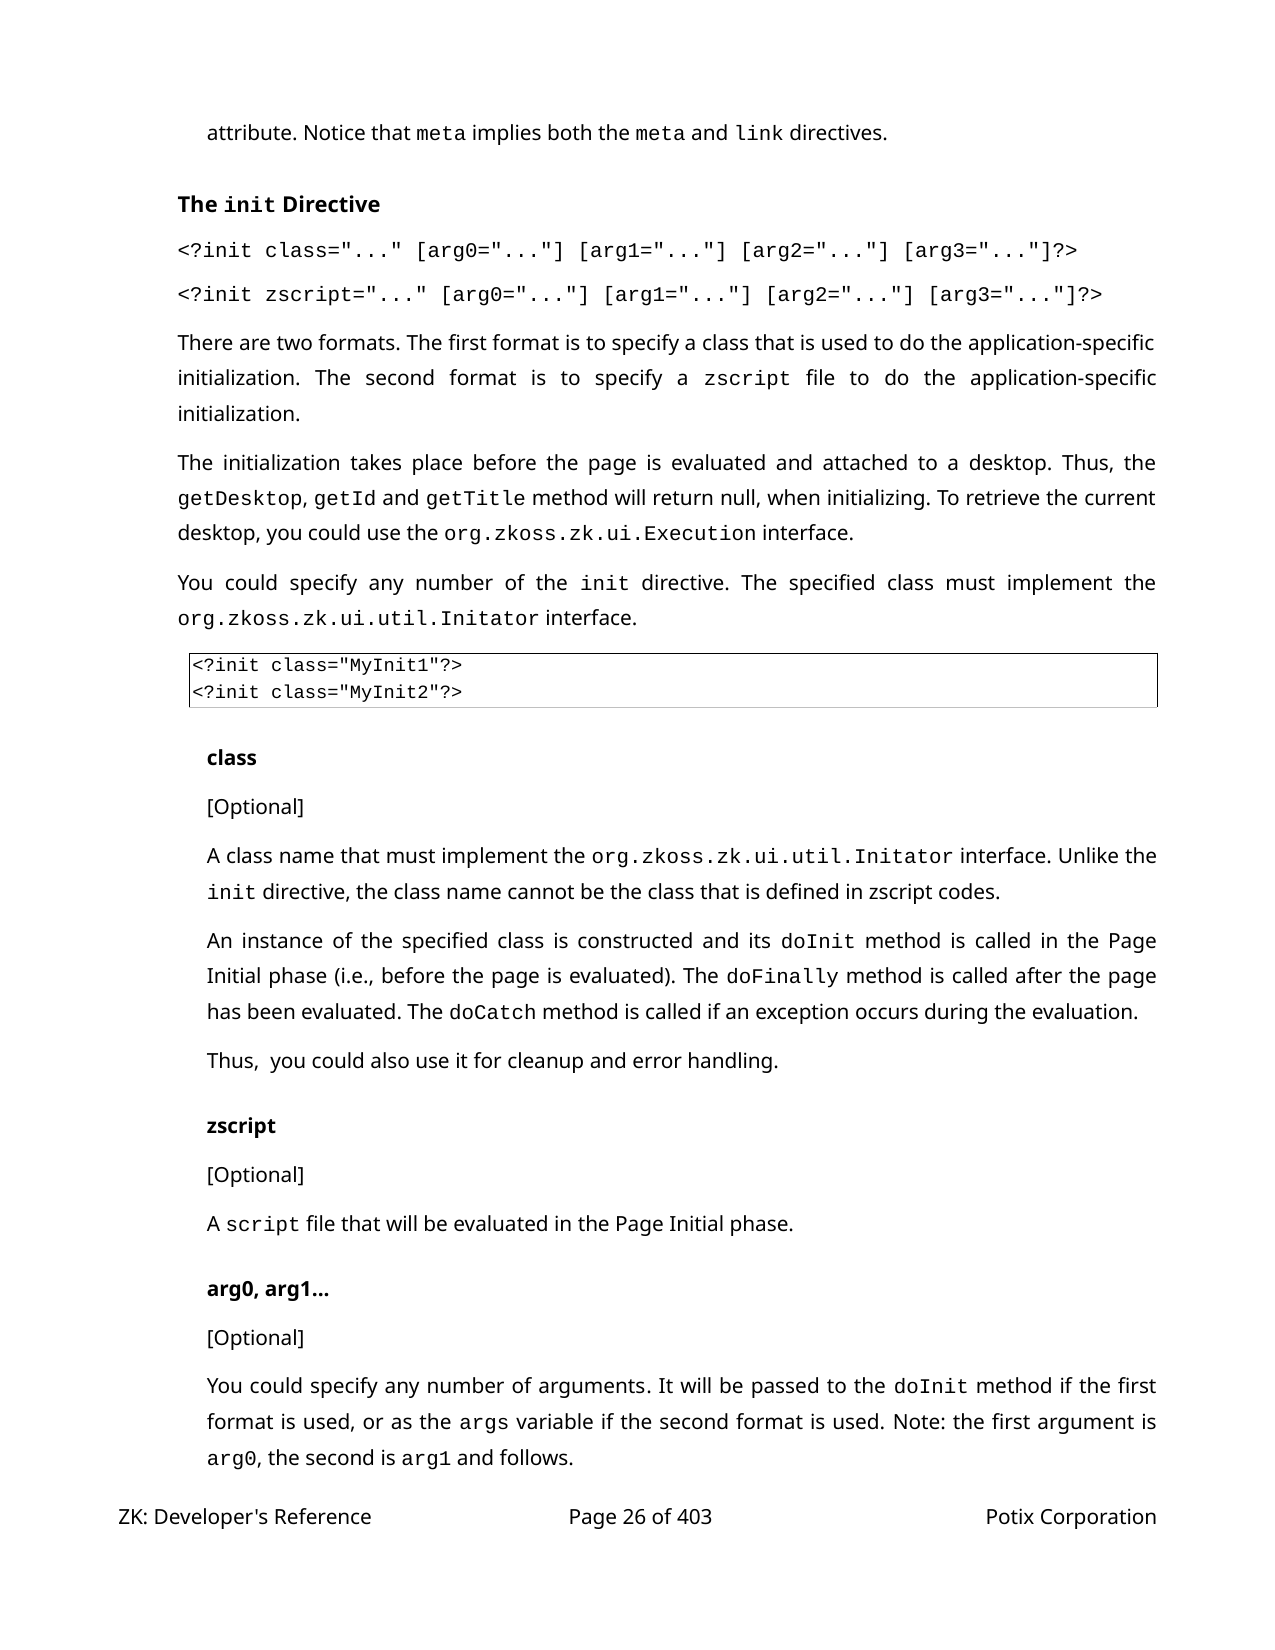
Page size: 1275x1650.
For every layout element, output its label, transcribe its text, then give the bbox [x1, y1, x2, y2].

text <?init class="MyInit2"?> [190, 679, 1157, 707]
text attribute. Notice that meta implies both the meta and link directives. [207, 118, 1157, 147]
text <?init class="..." [arg0="..."] [arg1="..."] [arg2="..."] [arg3="..."]?> [177, 240, 1157, 263]
text [Optional] [207, 1160, 1157, 1188]
text <?init class="MyInit1"?> [190, 654, 1157, 677]
text A class name that must implement the org.zkoss.zk.ui.util.Initator interface. Unlike the init directive, the class name cannot be the class that is defined in zscript codes. [207, 841, 1157, 905]
text A script file that will be evaluated in the Page Initial phase. [207, 1209, 1157, 1237]
text The initialization takes place before the page is evaluated and attached to a desktop. Thus, the getDesktop, getId and getTitle method will return null, when initializing. To retrieve the current desktop, you could use the org.zkoss.zk.ui.Execution interface. [177, 448, 1157, 547]
subtitle arg0, arg1... [207, 1274, 1157, 1302]
subtitle zscript [207, 1111, 1157, 1139]
text [Optional] [207, 1323, 1157, 1351]
text You could specify any number of arguments. It will be passed to the doInit method if the first format is used, or as the args variable if the second format is used. Note: the first argument is arg0, the second is arg1 and follows. [207, 1372, 1157, 1471]
text You could specify any number of the init directive. The specified class must implement the org.zkoss.zk.ui.util.Initator interface. [177, 568, 1157, 632]
text <?init zscript="..." [arg0="..."] [arg1="..."] [arg2="..."] [arg3="..."]?> [177, 284, 1157, 308]
text [Optional] [207, 792, 1157, 821]
text An instance of the specified class is constructed and its doInit method is called in the Page Initial phase (i.e., before the page is evaluated). The doFinally method is called after the page has been evaluated. The doCatch method is called if an exception occurs during the evaluation. [207, 926, 1157, 1026]
text There are two formats. The first format is to specify a class that is used to do the application-specific initialization. The second format is to specify a zscript file to do the application-specific initialization. [177, 328, 1157, 427]
subtitle class [207, 743, 1157, 772]
subtitle The init Directive [177, 189, 1157, 219]
text Thus, you could also use it for cleanup and error handling. [207, 1046, 1157, 1074]
